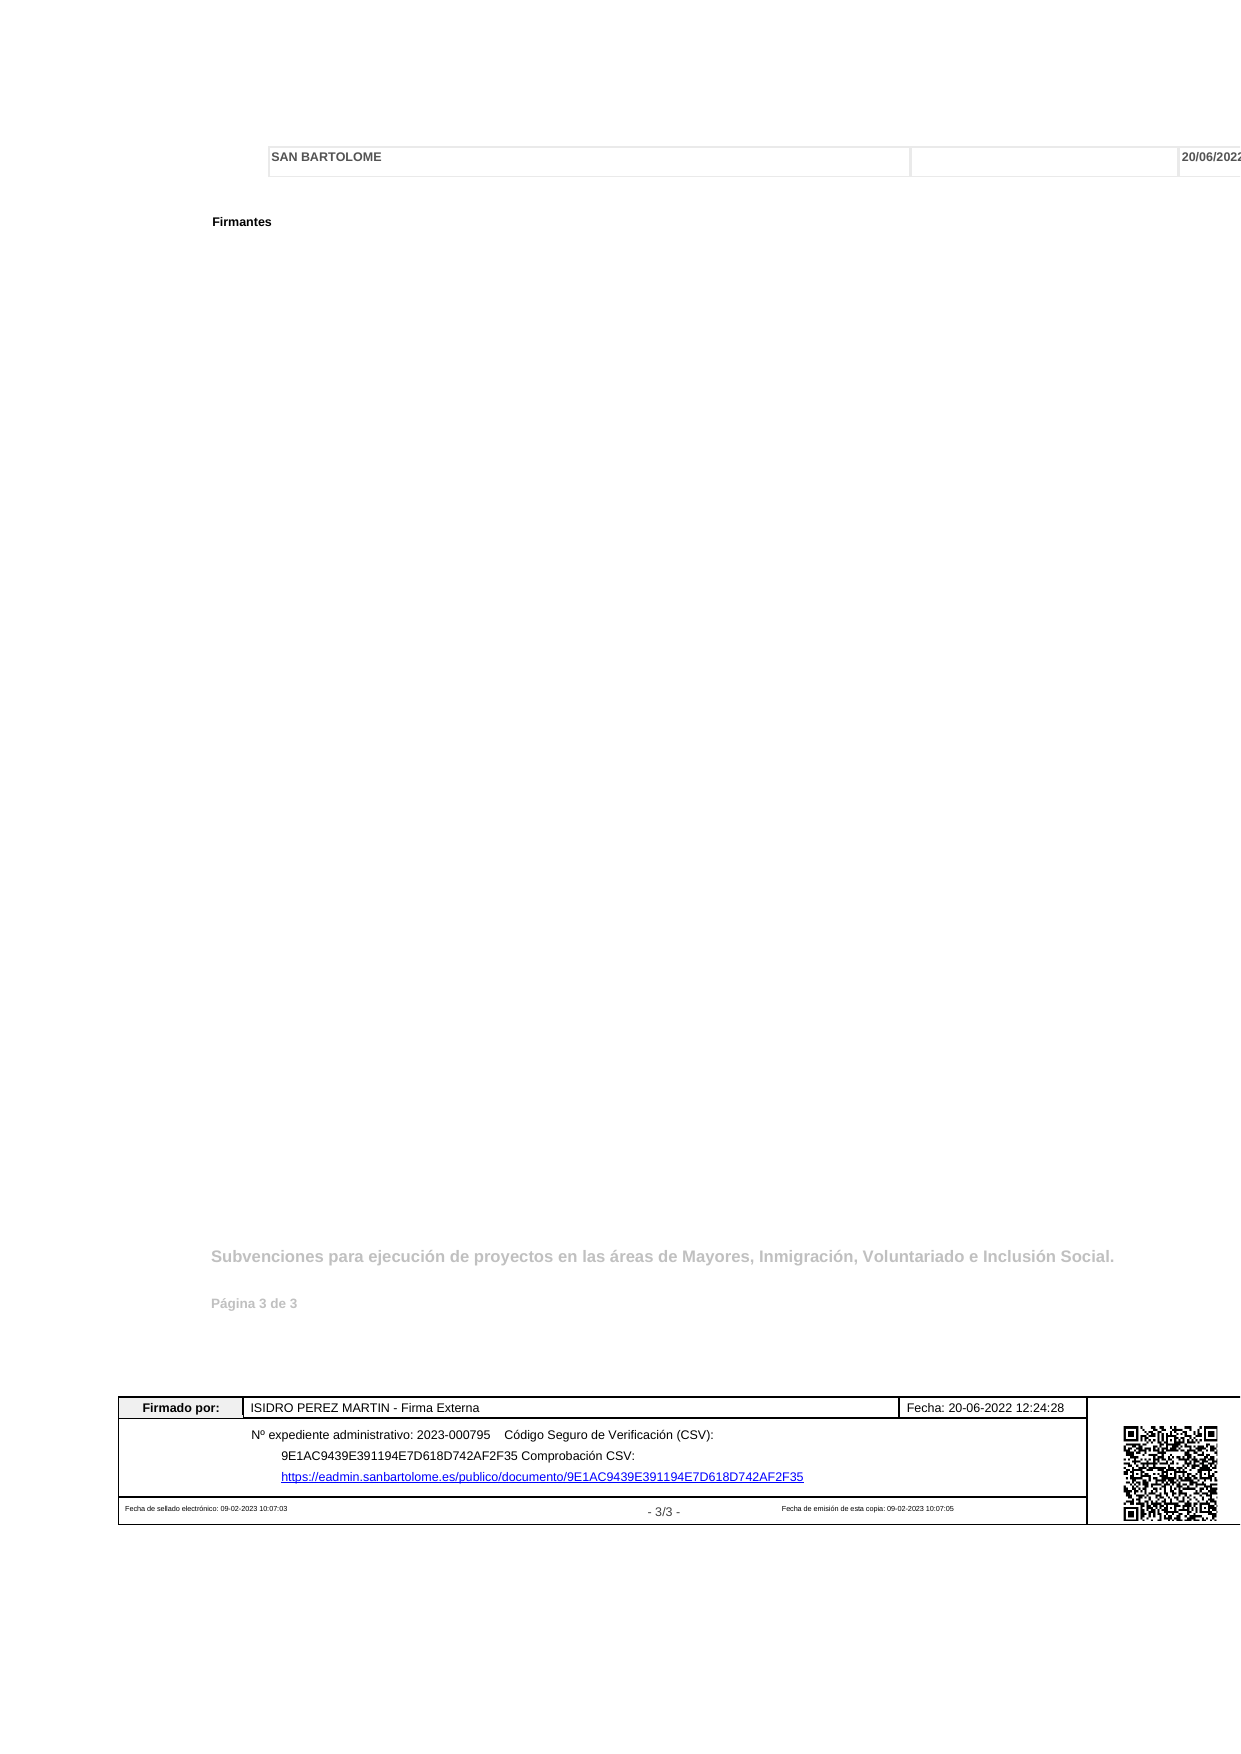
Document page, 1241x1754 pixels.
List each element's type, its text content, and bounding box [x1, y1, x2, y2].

table_cell Nº expediente administrativo: 2023-000795 Código Seguro de Verificación (CSV): 9E1AC9439E391194E7D618D742AF2F35 Comprobación CSV: https://eadmin.sanbartolome.es/publico/documento/9E1AC9439E391194E7D618D742AF2F35 [119, 1419, 1086, 1496]
table_header SAN BARTOLOME [270, 148, 909, 176]
table_header 20/06/2022 [1180, 148, 1240, 176]
table_header [912, 148, 1177, 176]
table_header [1088, 1398, 1240, 1524]
text Página 3 de 3 [211, 1296, 1122, 1311]
text Subvenciones para ejecución de proyectos en las áreas de Mayores, Inmigración, Voluntariado e Inclusión Social. [211, 1247, 1122, 1266]
table_header Firmado por: [119, 1398, 242, 1415]
table_cell Fecha de sellado electrónico: 09-02-2023 10:07:03 - 3/3 - Fecha de emisión de esta copia: 09-02-2023 10:07:05 [119, 1498, 1086, 1524]
table_header Fecha: 20-06-2022 12:24:28 [900, 1398, 1086, 1417]
text Firmantes [212, 215, 1122, 229]
table_header ISIDRO PEREZ MARTIN - Firma Externa [244, 1398, 898, 1417]
